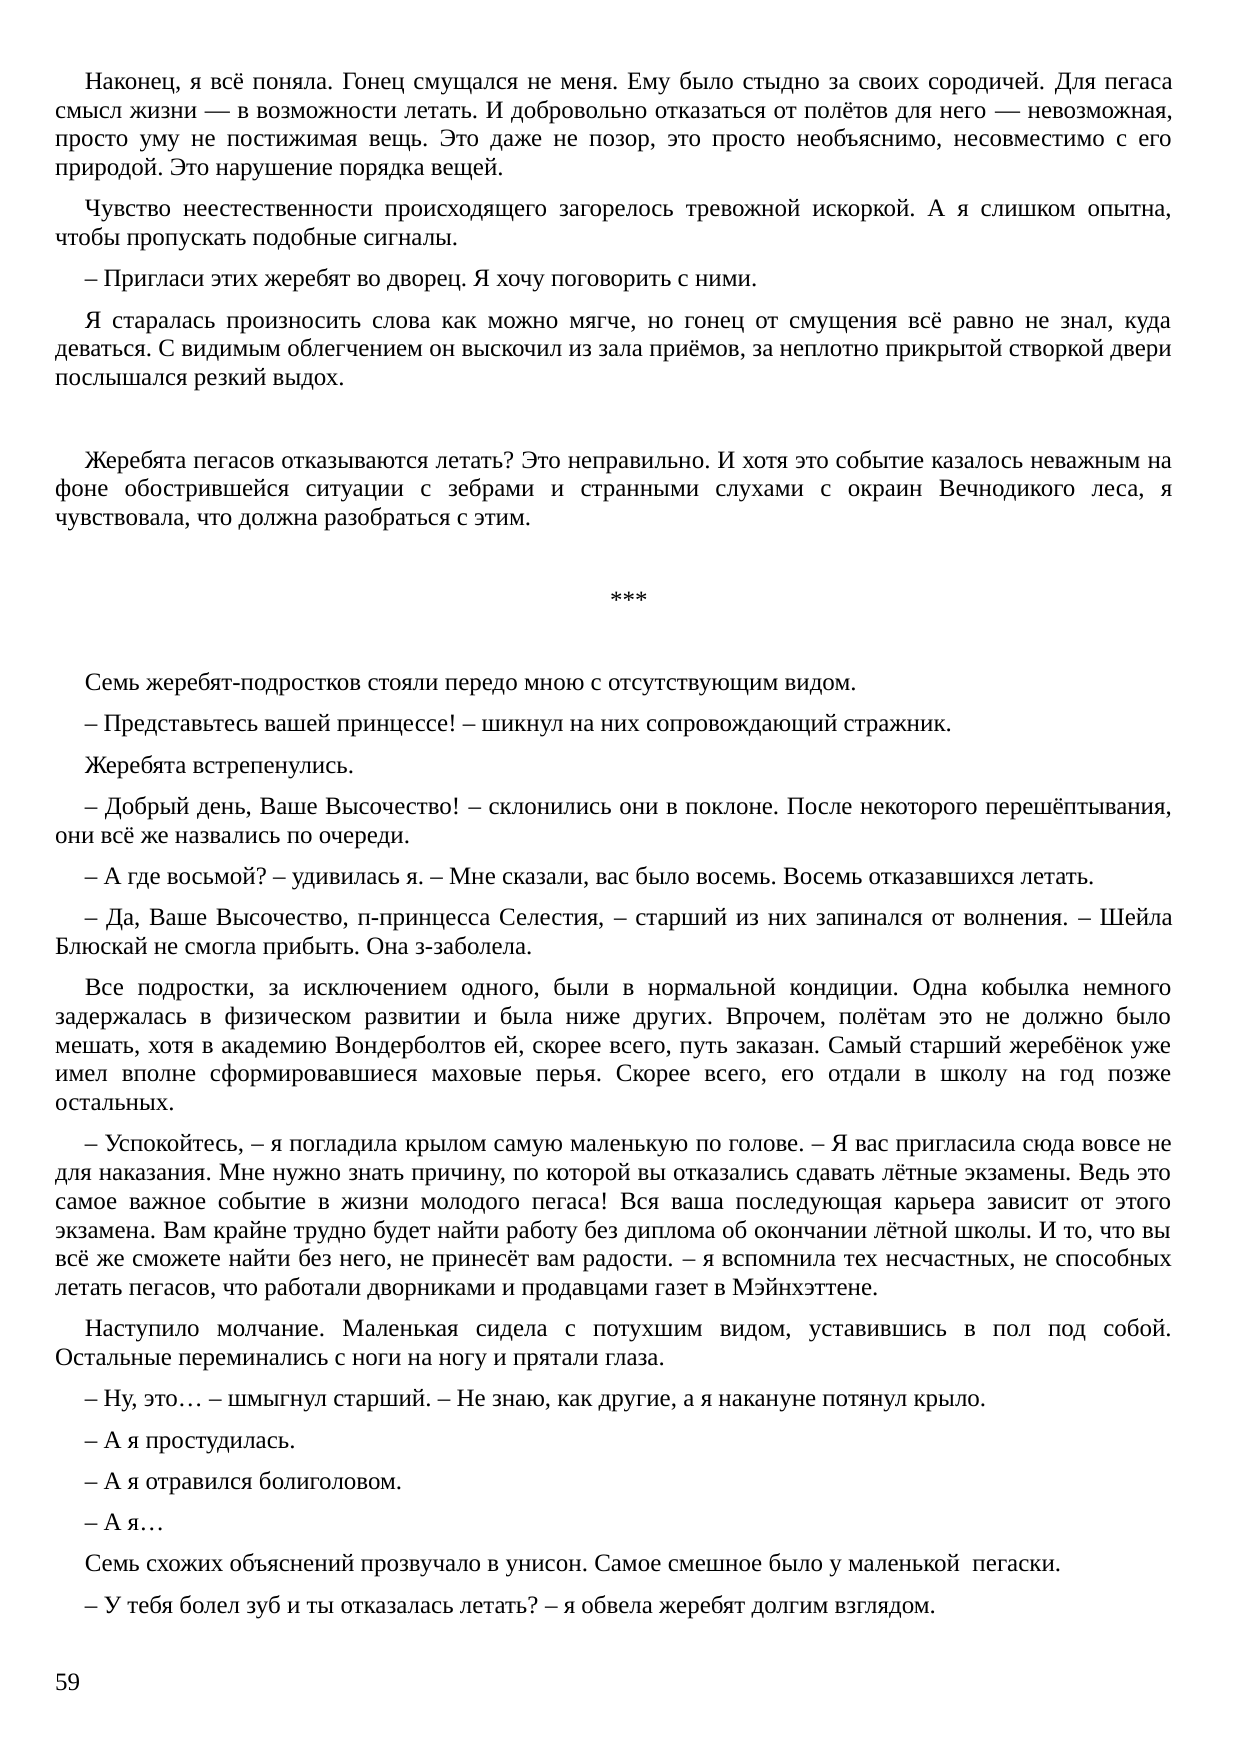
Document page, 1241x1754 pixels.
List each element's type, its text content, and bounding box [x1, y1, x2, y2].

text – Успокойтесь, – я погладила крылом самую маленькую по голове. – Я вас пригласила сюда вовсе не для наказания. Мне нужно знать причину, по которой вы отказались сдавать лётные экзамены. Ведь это самое важное событие в жизни молодого пегаса! Вся ваша последующая карьера зависит от этого экзамена. Вам крайне трудно будет найти работу без диплома об окончании лётной школы. И то, что вы всё же сможете найти без него, не принесёт вам радости. – я вспомнила тех несчастных, не способных летать пегасов, что работали дворниками и продавцами газет в Мэйнхэттене. [55, 1128, 1173, 1301]
text – Да, Ваше Высочество, п-принцесса Селестия, – старший из них запинался от волнения. – Шейла Блюскай не смогла прибыть. Она з-заболела. [55, 902, 1173, 960]
text Наконец, я всё поняла. Гонец смущался не меня. Ему было стыдно за своих сородичей. Для пегаса смысл жизни — в возможности летать. И добровольно отказаться от полётов для него — невозможная, просто уму не постижимая вещь. Это даже не позор, это просто необъяснимо, несовместимо с его природой. Это нарушение порядка вещей. [55, 66, 1173, 181]
text Чувство неестественности происходящего загорелось тревожной искоркой. А я слишком опытна, чтобы пропускать подобные сигналы. [55, 193, 1173, 251]
text – А я простудилась. [55, 1425, 1173, 1453]
text Жеребята пегасов отказываются летать? Это неправильно. И хотя это событие казалось неважным на фоне обострившейся ситуации с зебрами и странными слухами с окраин Вечнодикого леса, я чувствовала, что должна разобраться с этим. [55, 445, 1173, 531]
text – А я… [55, 1507, 1173, 1536]
text – Ну, это… – шмыгнул старший. – Не знаю, как другие, а я накануне потянул крыло. [55, 1383, 1173, 1412]
text Все подростки, за исключением одного, были в нормальной кондиции. Одна кобылка немного задержалась в физическом развитии и была ниже других. Впрочем, полётам это не должно было мешать, хотя в академию Вондерболтов ей, скорее всего, путь заказан. Самый старший жеребёнок уже имел вполне сформировавшиеся маховые перья. Скорее всего, его отдали в школу на год позже остальных. [55, 972, 1173, 1116]
text – У тебя болел зуб и ты отказалась летать? – я обвела жеребят долгим взглядом. [55, 1590, 1173, 1618]
text Семь схожих объяснений прозвучало в унисон. Самое смешное было у маленькой пегаски. [55, 1548, 1173, 1577]
text – А где восьмой? – удивилась я. – Мне сказали, вас было восемь. Восемь отказавшихся летать. [55, 861, 1173, 890]
text – А я отравился болиголовом. [55, 1466, 1173, 1495]
text – Добрый день, Ваше Высочество! – склонились они в поклоне. После некоторого перешёптывания, они всё же назвались по очереди. [55, 791, 1173, 848]
text *** [55, 585, 1173, 613]
text Я старалась произносить слова как можно мягче, но гонец от смущения всё равно не знал, куда деваться. С видимым облегчением он выскочил из зала приёмов, за неплотно прикрытой створкой двери послышался резкий выдох. [55, 305, 1173, 391]
text Жеребята встрепенулись. [55, 750, 1173, 778]
text Семь жеребят-подростков стояли передо мною с отсутствующим видом. [55, 667, 1173, 696]
text Наступило молчание. Маленькая сидела с потухшим видом, уставившись в пол под собой. Остальные переминались с ноги на ногу и прятали глаза. [55, 1313, 1173, 1371]
text – Пригласи этих жеребят во дворец. Я хочу поговорить с ними. [55, 263, 1173, 292]
text – Представьтесь вашей принцессе! – шикнул на них сопровождающий стражник. [55, 708, 1173, 737]
